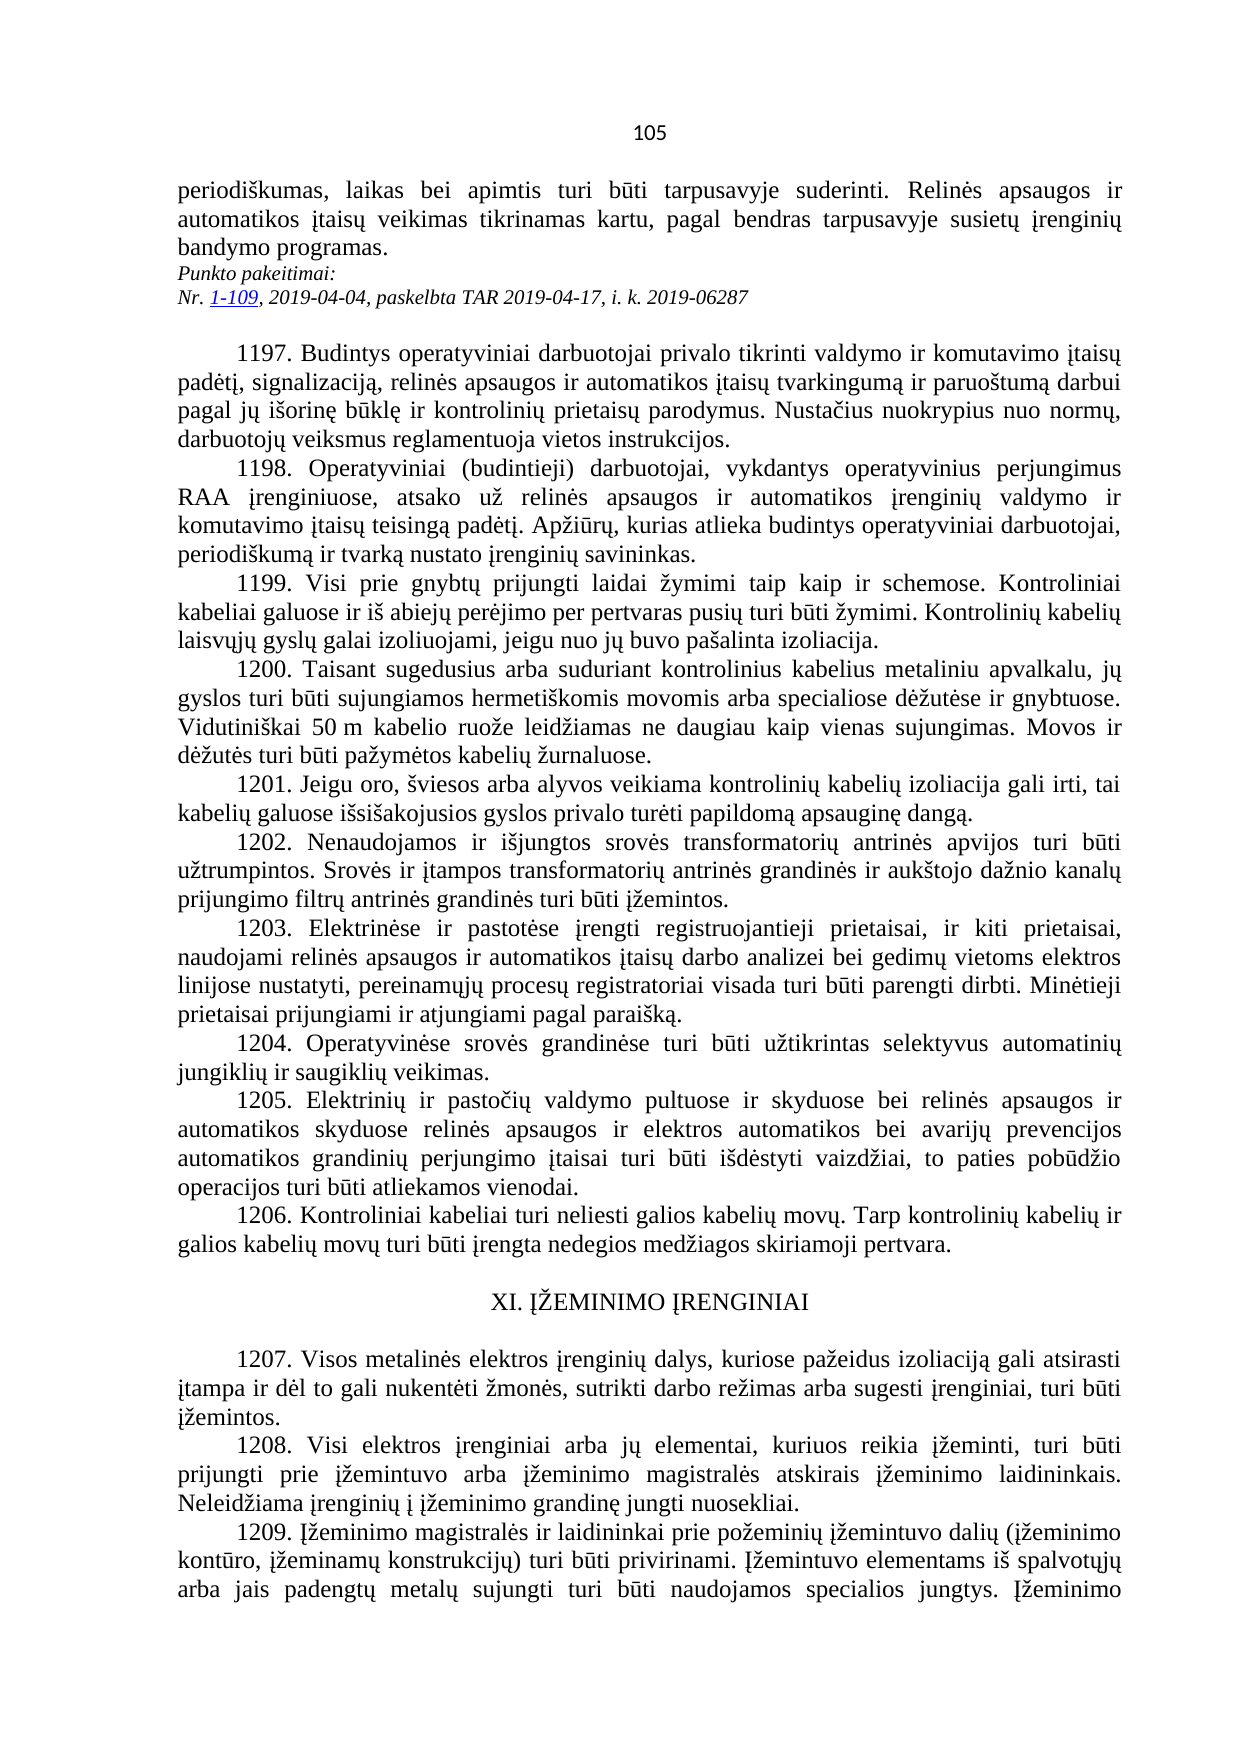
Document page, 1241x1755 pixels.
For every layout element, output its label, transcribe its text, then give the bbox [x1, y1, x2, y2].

text 1205. Elektrinių ir pastočių valdymo pultuose ir skyduose bei relinės apsaugos ir automatikos skyduose relinės apsaugos ir elektros automatikos bei avarijų prevencijos automatikos grandinių perjungimo įtaisai turi būti išdėstyti vaizdžiai, to paties pobūdžio operacijos turi būti atliekamos vienodai. [177, 1086, 1122, 1201]
text 1207. Visos metalinės elektros įrenginių dalys, kuriose pažeidus izoliaciją gali atsirasti įtampa ir dėl to gali nukentėti žmonės, sutrikti darbo režimas arba sugesti įrenginiai, turi būti įžemintos. [177, 1344, 1122, 1431]
text 1206. Kontroliniai kabeliai turi neliesti galios kabelių movų. Tarp kontrolinių kabelių ir galios kabelių movų turi būti įrengta nedegios medžiagos skiriamoji pertvara. [177, 1201, 1122, 1258]
text 1204. Operatyvinėse srovės grandinėse turi būti užtikrintas selektyvus automatinių jungiklių ir saugiklių veikimas. [177, 1028, 1122, 1086]
text 1200. Taisant sugedusius arba suduriant kontrolinius kabelius metaliniu apvalkalu, jų gyslos turi būti sujungiamos hermetiškomis movomis arba specialiose dėžutėse ir gnybtuose. Vidutiniškai 50 m kabelio ruože leidžiamas ne daugiau kaip vienas sujungimas. Movos ir dėžutės turi būti pažymėtos kabelių žurnaluose. [177, 654, 1122, 769]
text XI. ĮŽEMINIMO ĮRENGINIAI [177, 1287, 1122, 1316]
text 1197. Budintys operatyviniai darbuotojai privalo tikrinti valdymo ir komutavimo įtaisų padėtį, signalizaciją, relinės apsaugos ir automatikos įtaisų tvarkingumą ir paruoštumą darbui pagal jų išorinę būklę ir kontrolinių prietaisų parodymus. Nustačius nuokrypius nuo normų, darbuotojų veiksmus reglamentuoja vietos instrukcijos. [177, 338, 1122, 453]
text periodiškumas, laikas bei apimtis turi būti tarpusavyje suderinti. Relinės apsaugos ir automatikos įtaisų veikimas tikrinamas kartu, pagal bendras tarpusavyje susietų įrenginių bandymo programas. [177, 175, 1122, 261]
text Punkto pakeitimai: [177, 261, 1122, 285]
text 1201. Jeigu oro, šviesos arba alyvos veikiama kontrolinių kabelių izoliacija gali irti, tai kabelių galuose išsišakojusios gyslos privalo turėti papildomą apsauginę dangą. [177, 769, 1122, 827]
text 1198. Operatyviniai (budintieji) darbuotojai, vykdantys operatyvinius perjungimus RAA įrenginiuose, atsako už relinės apsaugos ir automatikos įrenginių valdymo ir komutavimo įtaisų teisingą padėtį. Apžiūrų, kurias atlieka budintys operatyviniai darbuotojai, periodiškumą ir tvarką nustato įrenginių savininkas. [177, 453, 1122, 568]
text 1202. Nenaudojamos ir išjungtos srovės transformatorių antrinės apvijos turi būti užtrumpintos. Srovės ir įtampos transformatorių antrinės grandinės ir aukštojo dažnio kanalų prijungimo filtrų antrinės grandinės turi būti įžemintos. [177, 827, 1122, 913]
text 1208. Visi elektros įrenginiai arba jų elementai, kuriuos reikia įžeminti, turi būti prijungti prie įžemintuvo arba įžeminimo magistralės atskirais įžeminimo laidininkais. Neleidžiama įrenginių į įžeminimo grandinę jungti nuosekliai. [177, 1431, 1122, 1517]
text 1199. Visi prie gnybtų prijungti laidai žymimi taip kaip ir schemose. Kontroliniai kabeliai galuose ir iš abiejų perėjimo per pertvaras pusių turi būti žymimi. Kontrolinių kabelių laisvųjų gyslų galai izoliuojami, jeigu nuo jų buvo pašalinta izoliacija. [177, 568, 1122, 654]
text 1209. Įžeminimo magistralės ir laidininkai prie požeminių įžemintuvo dalių (įžeminimo kontūro, įžeminamų konstrukcijų) turi būti privirinami. Įžemintuvo elementams iš spalvotųjų arba jais padengtų metalų sujungti turi būti naudojamos specialios jungtys. Įžeminimo [177, 1517, 1122, 1603]
text Nr. 1-109, 2019-04-04, paskelbta TAR 2019-04-17, i. k. 2019-06287 [177, 285, 1122, 309]
text 1203. Elektrinėse ir pastotėse įrengti registruojantieji prietaisai, ir kiti prietaisai, naudojami relinės apsaugos ir automatikos įtaisų darbo analizei bei gedimų vietoms elektros linijose nustatyti, pereinamųjų procesų registratoriai visada turi būti parengti dirbti. Minėtieji prietaisai prijungiami ir atjungiami pagal paraišką. [177, 913, 1122, 1028]
